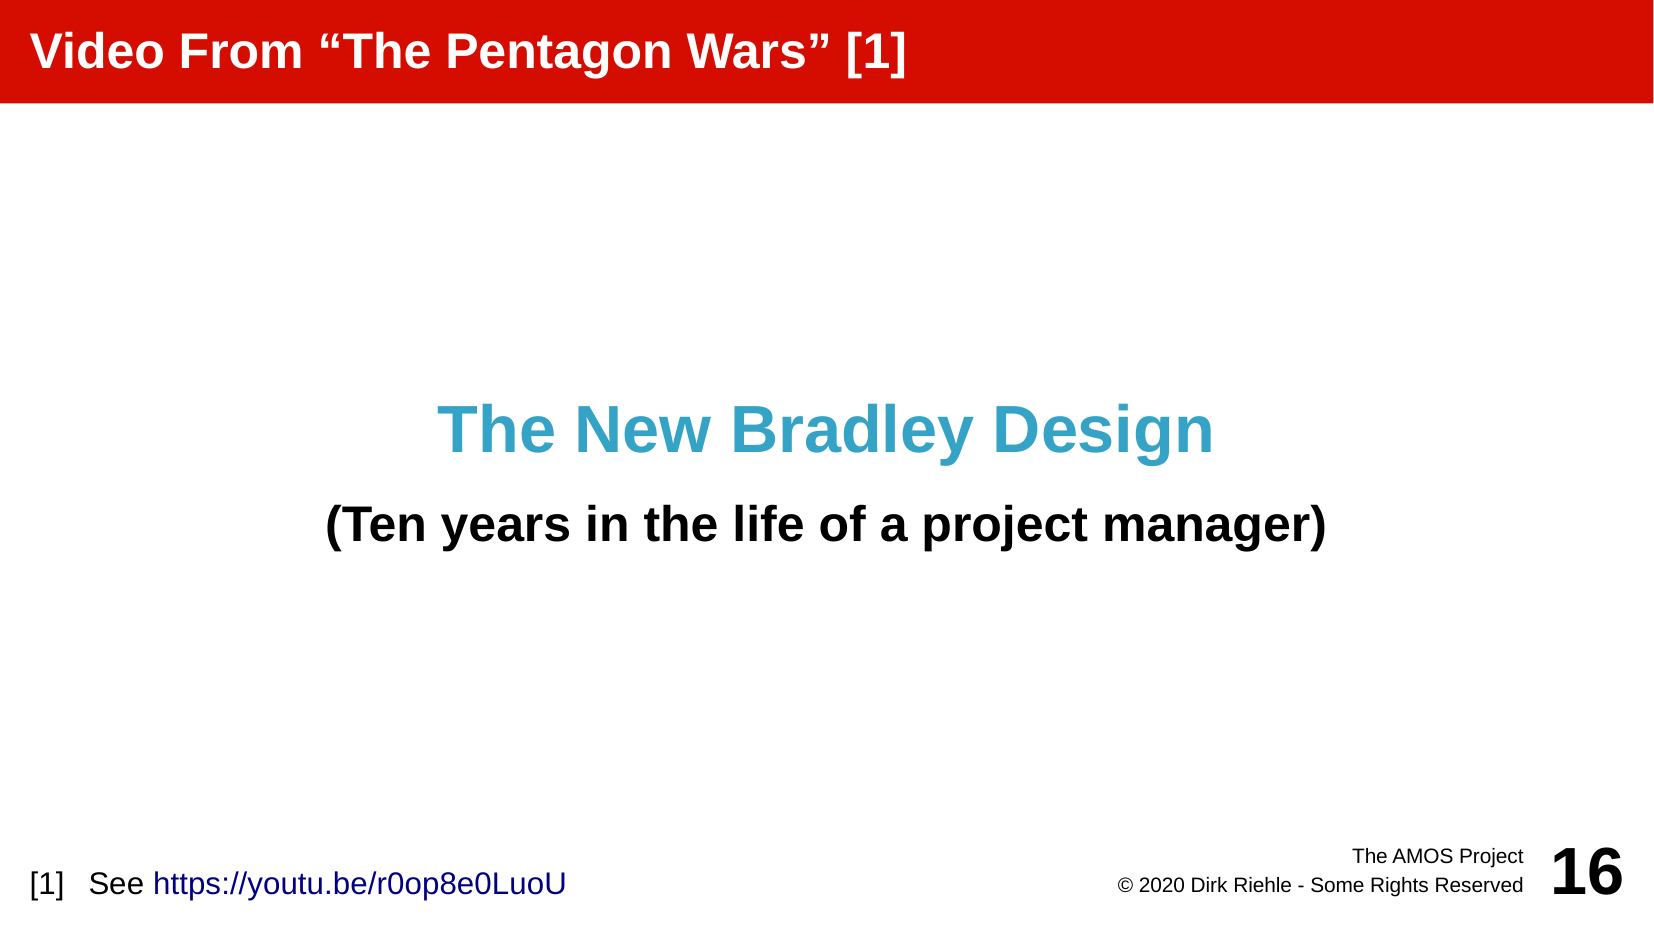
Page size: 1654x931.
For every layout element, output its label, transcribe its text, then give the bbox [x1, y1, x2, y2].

subtitle The New Bradley Design (Ten years in the life of a project manager) [29, 132, 1625, 813]
title Video From “The Pentagon Wars” [1] [0, 0, 1654, 104]
text_box [1] See https://youtu.be/r0op8e0LuoU [0, 693, 1182, 931]
